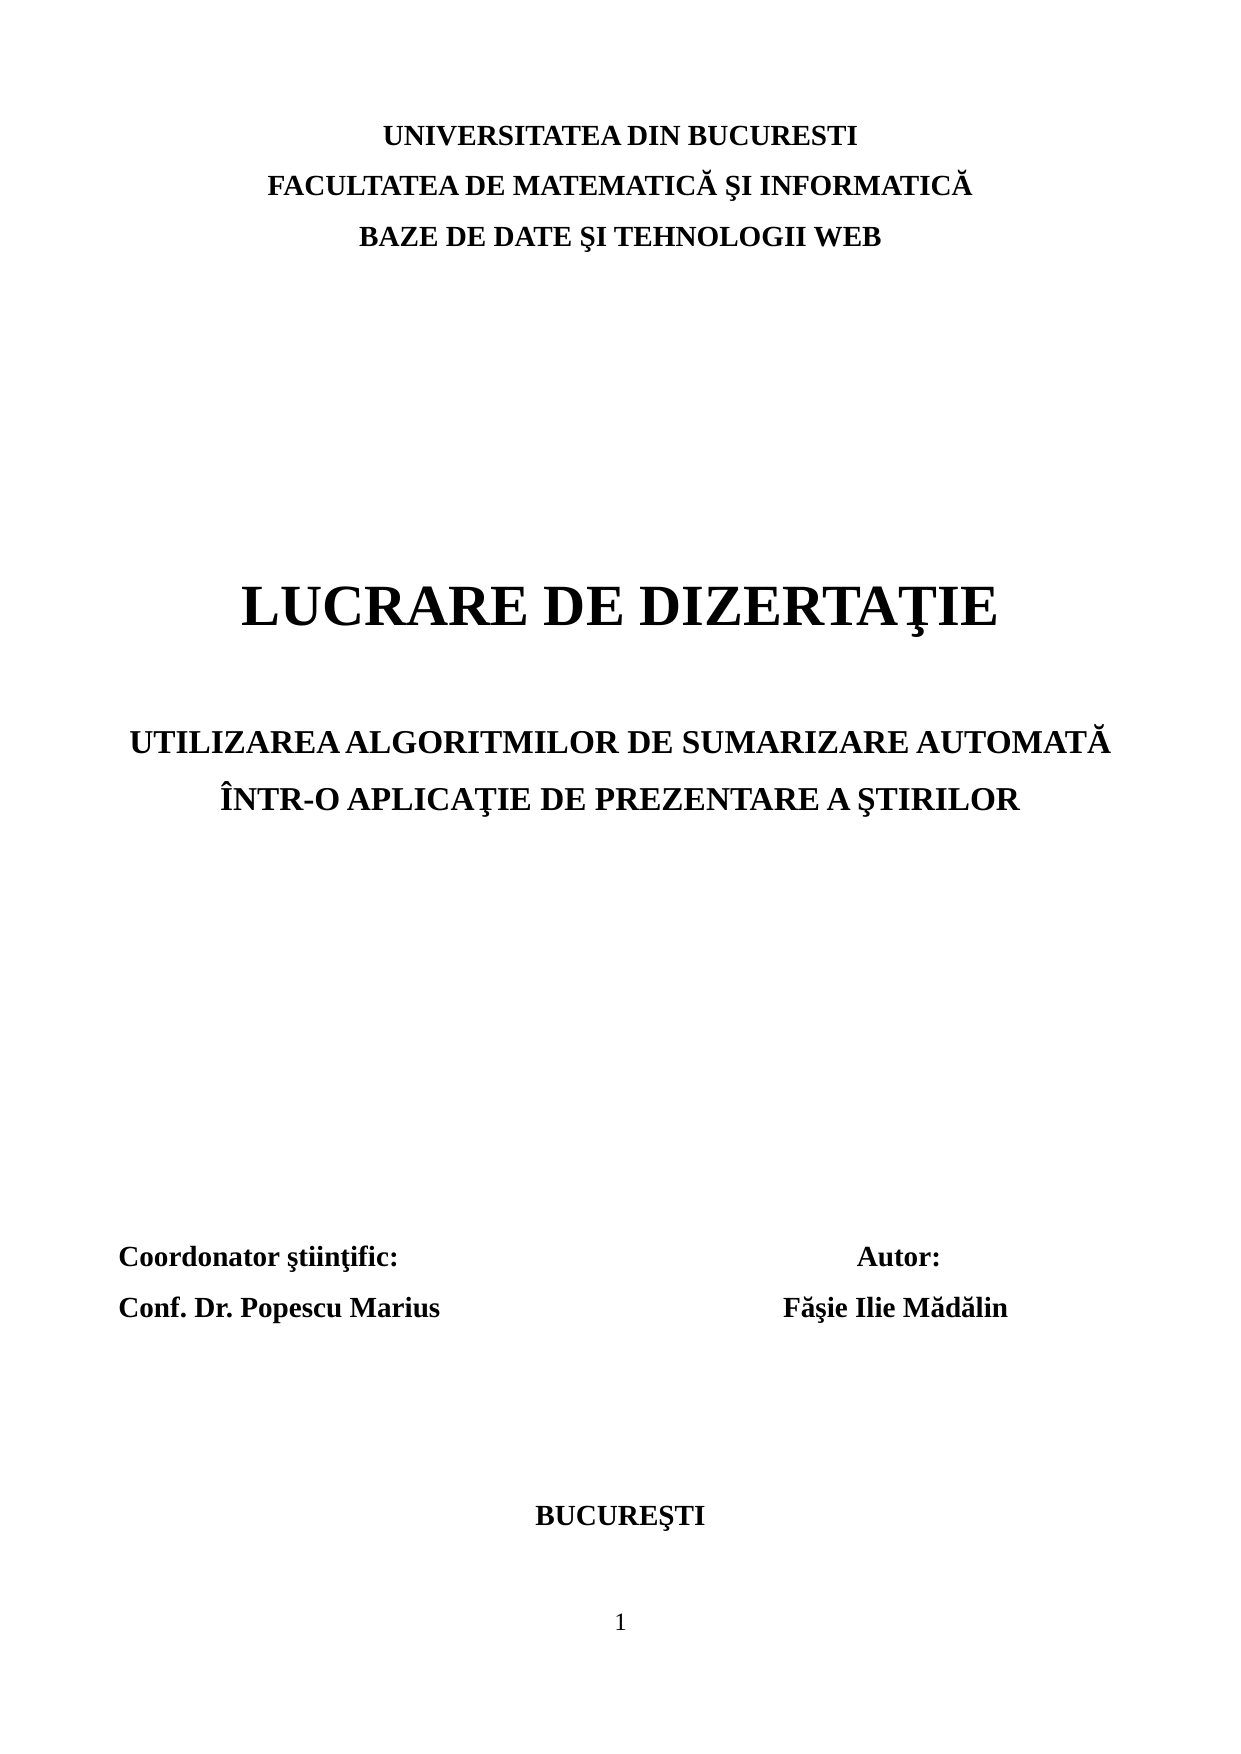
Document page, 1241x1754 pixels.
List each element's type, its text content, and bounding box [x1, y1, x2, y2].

text Conf. Dr. Popescu Marius Făşie Ilie Mădălin [118, 1290, 1122, 1323]
text UNIVERSITATEA DIN BUCURESTI [118, 118, 1122, 152]
text LUCRARE DE DIZERTAŢIE [118, 571, 1122, 638]
text BAZE DE DATE ŞI TEHNOLOGII WEB [118, 219, 1122, 252]
text Coordonator ştiinţific: Autor: [118, 1239, 1122, 1273]
text FACULTATEA DE MATEMATICĂ ŞI INFORMATICĂ [118, 168, 1122, 202]
text UTILIZAREA ALGORITMILOR DE SUMARIZARE AUTOMATĂ ÎNTR-O APLICAŢIE DE PREZENTARE A ŞTIRILOR [118, 722, 1122, 818]
text BUCUREŞTI [118, 1498, 1122, 1532]
